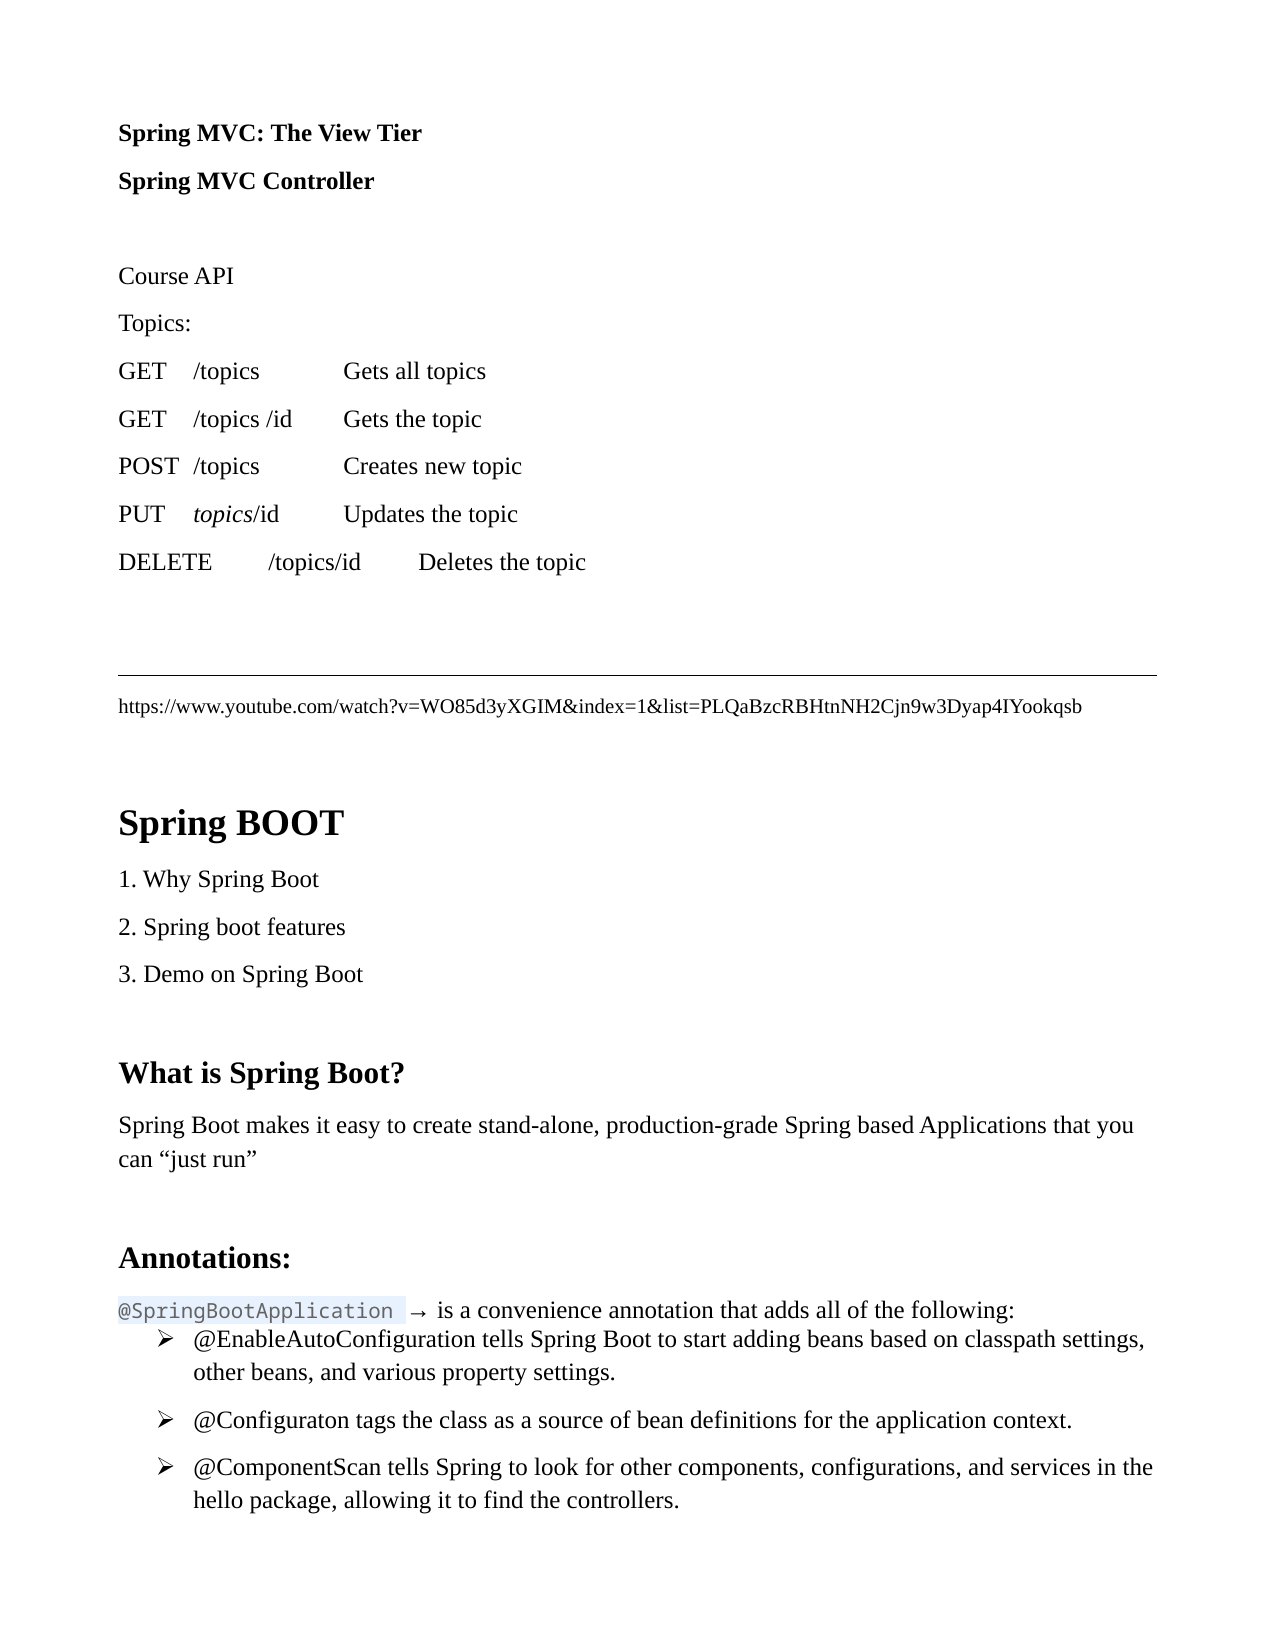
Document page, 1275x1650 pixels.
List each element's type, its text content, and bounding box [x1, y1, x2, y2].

text Spring BOOT [118, 800, 1157, 843]
text Spring MVC: The View Tier [118, 118, 1157, 147]
list @ComponentScan tells Spring to look for other components, configurations, and services in the hello package, allowing it to find the controllers. [156, 1452, 1157, 1514]
list @EnableAutoConfiguration tells Spring Boot to start adding beans based on classpath settings, other beans, and various property settings. [156, 1324, 1157, 1386]
text DELETE /topics/id Deletes the topic [118, 547, 1157, 575]
text @SpringBootApplication → is a convenience annotation that adds all of the following: [118, 1295, 1157, 1324]
text POST /topics Creates new topic [118, 451, 1157, 480]
text What is Spring Boot? [118, 1055, 1157, 1091]
text Spring MVC Controller [118, 166, 1157, 194]
text 3. Demo on Spring Boot [118, 959, 1157, 988]
text 1. Why Spring Boot [118, 864, 1157, 893]
list @Configuraton tags the class as a source of bean definitions for the application context. [156, 1405, 1157, 1433]
text GET /topics Gets all topics [118, 356, 1157, 385]
text GET /topics /id Gets the topic [118, 404, 1157, 432]
text Course API [118, 261, 1157, 290]
text https://www.youtube.com/watch?v=WO85d3yXGIM&index=1&list=PLQaBzcRBHtnNH2Cjn9w3Dyap4IYookqsb [118, 694, 1157, 718]
text Topics: [118, 308, 1157, 337]
text Spring Boot makes it easy to create stand-alone, production-grade Spring based Applications that you can “just run” [118, 1111, 1157, 1172]
text 2. Spring boot features [118, 912, 1157, 941]
text Annotations: [118, 1239, 1157, 1275]
text PUT topics/id Updates the topic [118, 499, 1157, 528]
